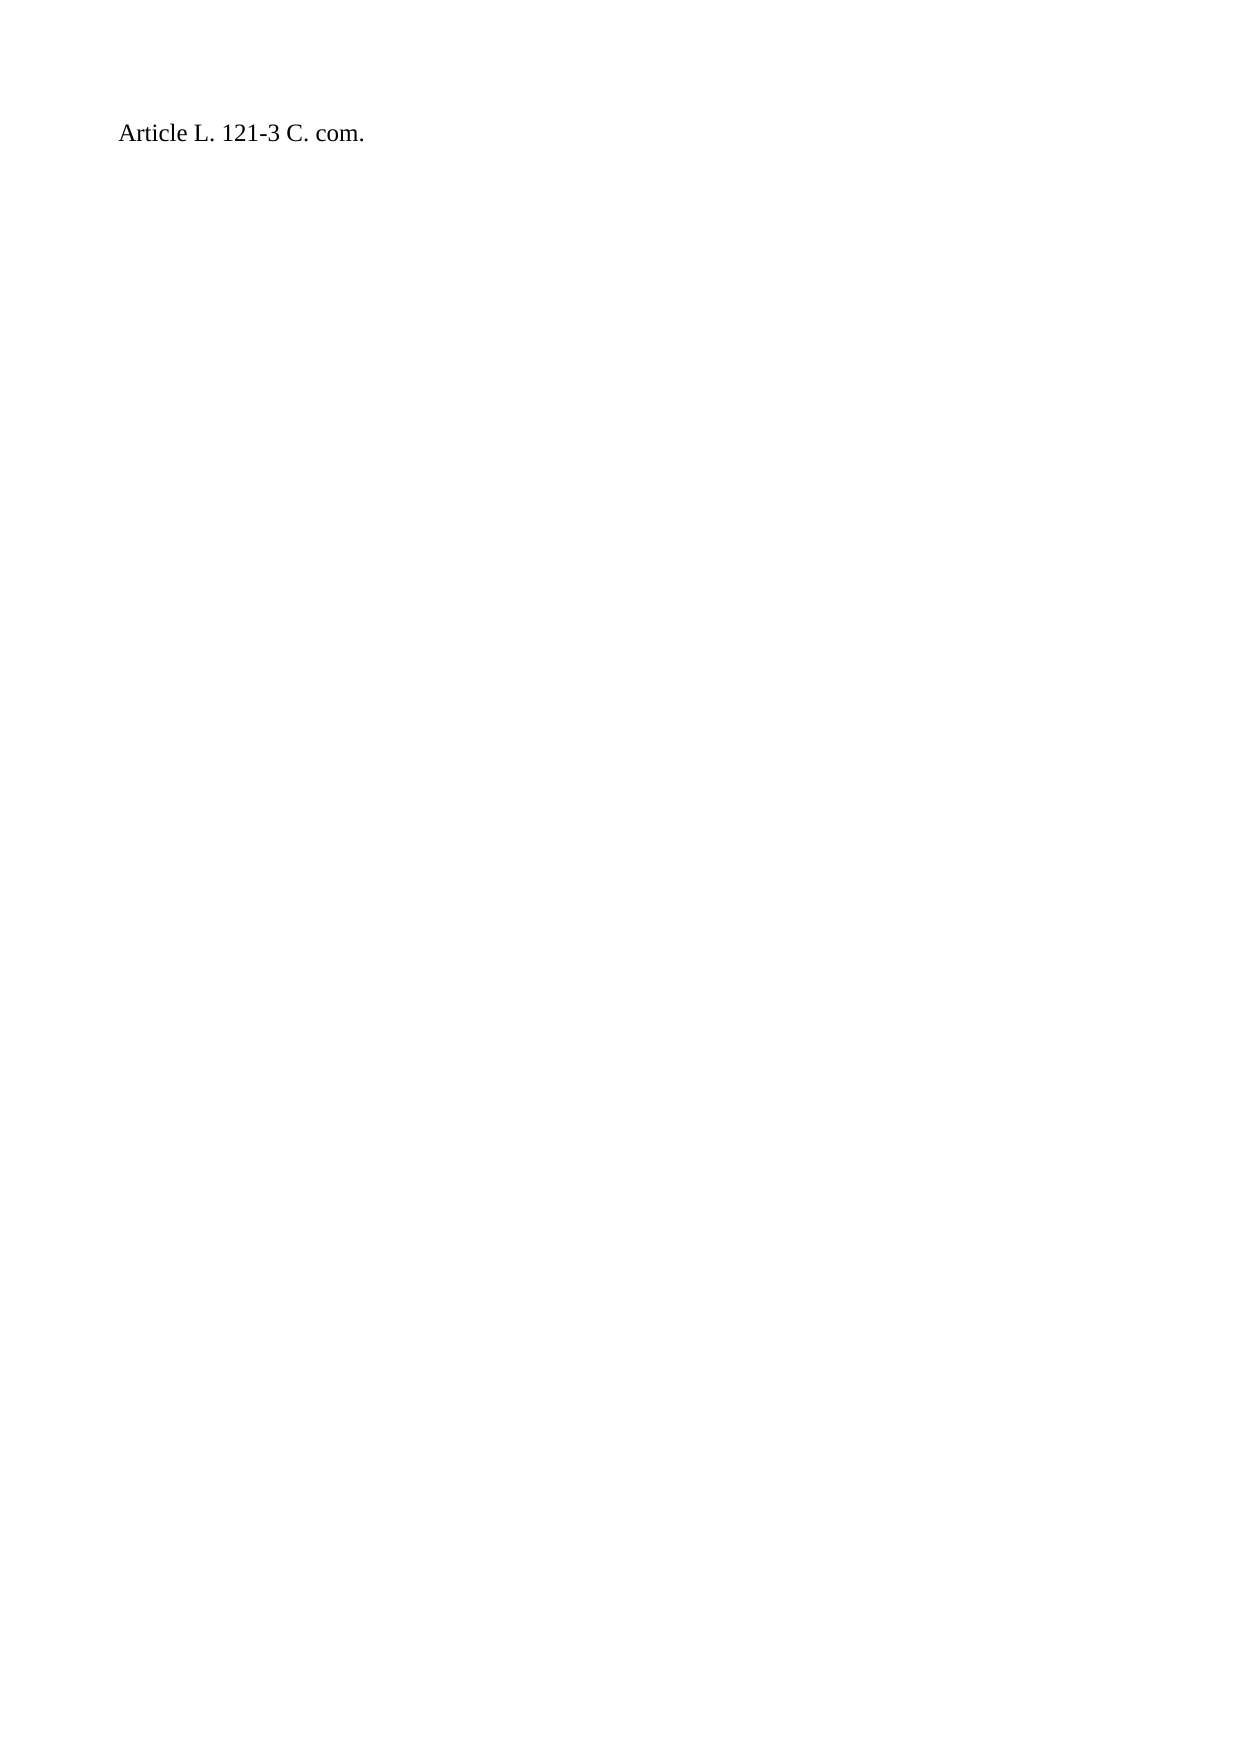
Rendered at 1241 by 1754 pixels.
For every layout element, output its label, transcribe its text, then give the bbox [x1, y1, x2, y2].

text Article L. 121‑3 C. com. [118, 118, 1122, 147]
